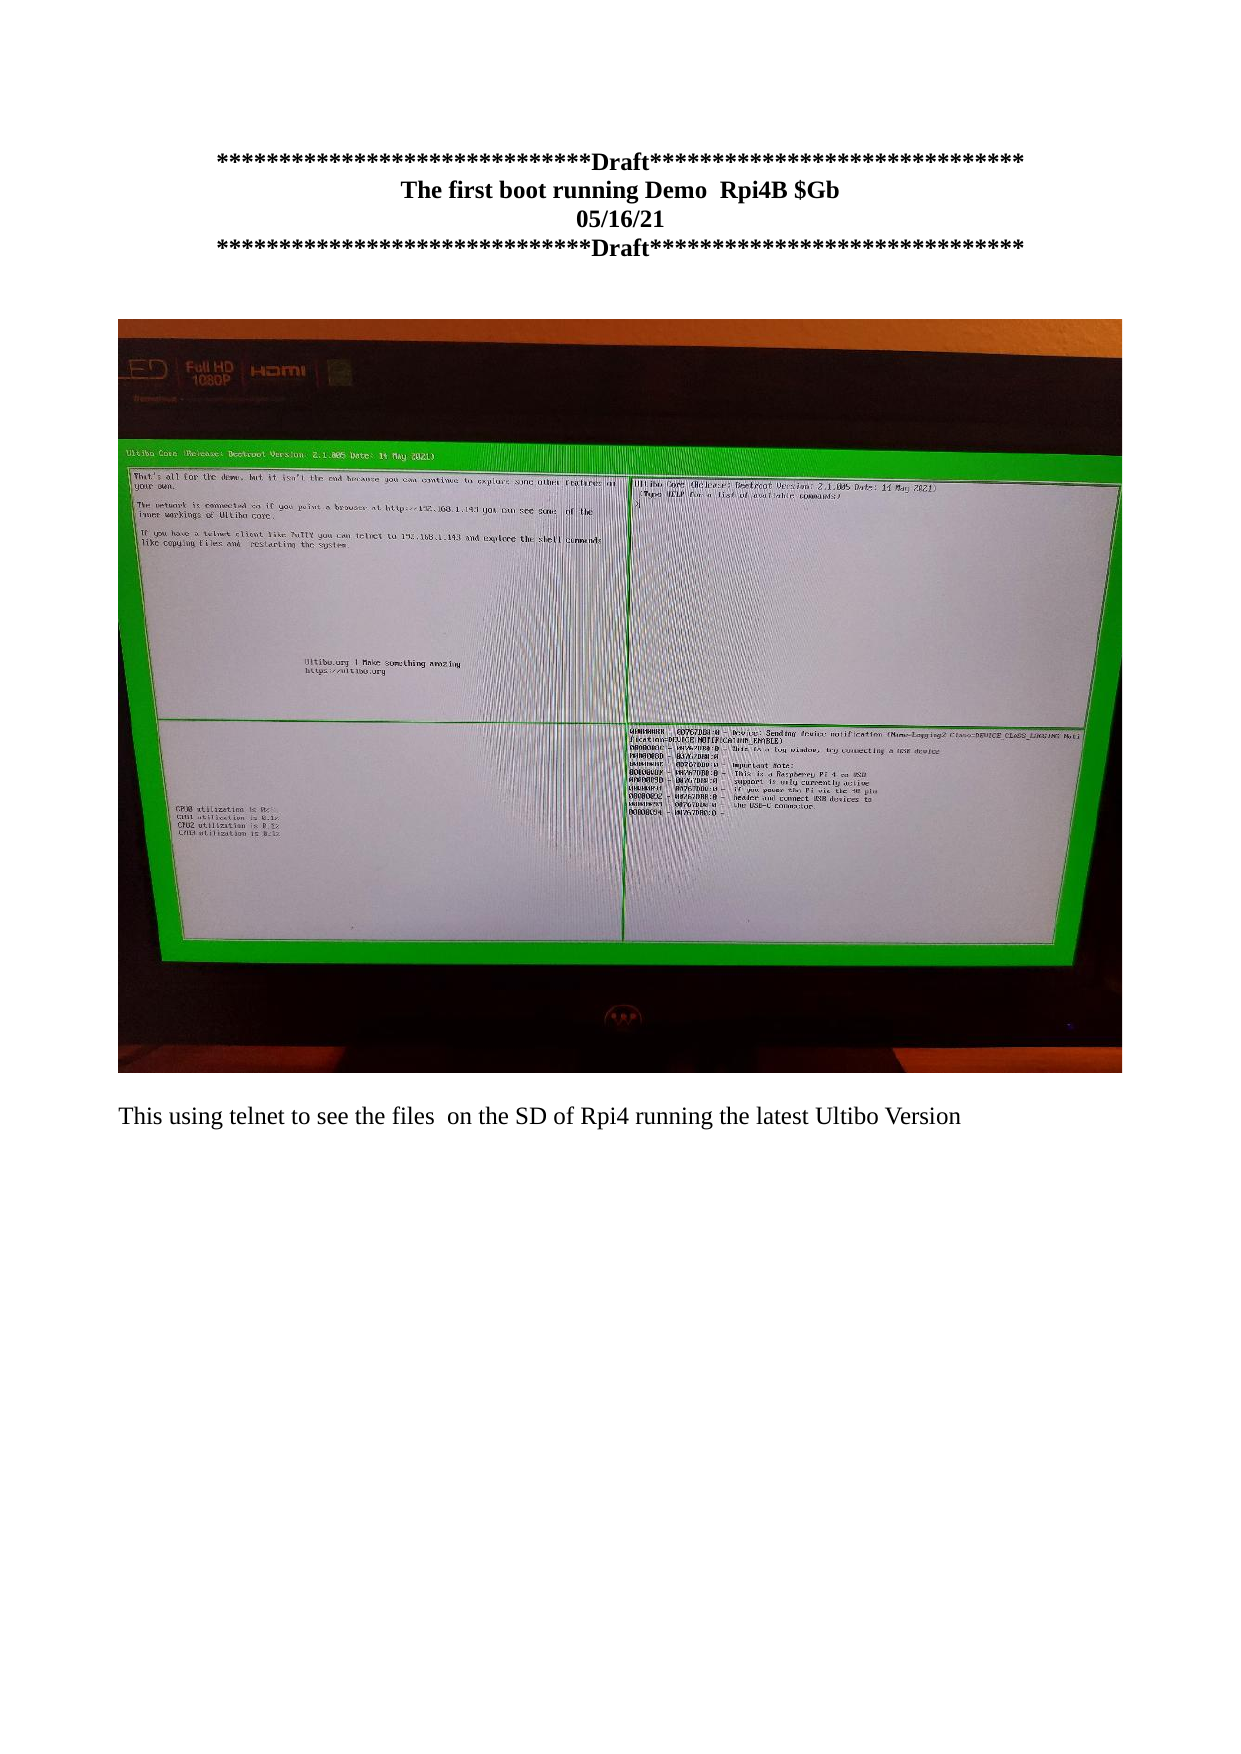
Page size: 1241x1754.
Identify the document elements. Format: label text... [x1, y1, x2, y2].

text ******************************Draft****************************** [118, 147, 1122, 176]
text The first boot running Demo Rpi4B $Gb [118, 176, 1122, 204]
picture [118, 319, 1123, 1073]
text ******************************Draft****************************** [118, 233, 1122, 262]
text This using telnet to see the files on the SD of Rpi4 running the latest Ultibo Version [118, 1101, 1122, 1130]
text 05/16/21 [118, 204, 1122, 233]
